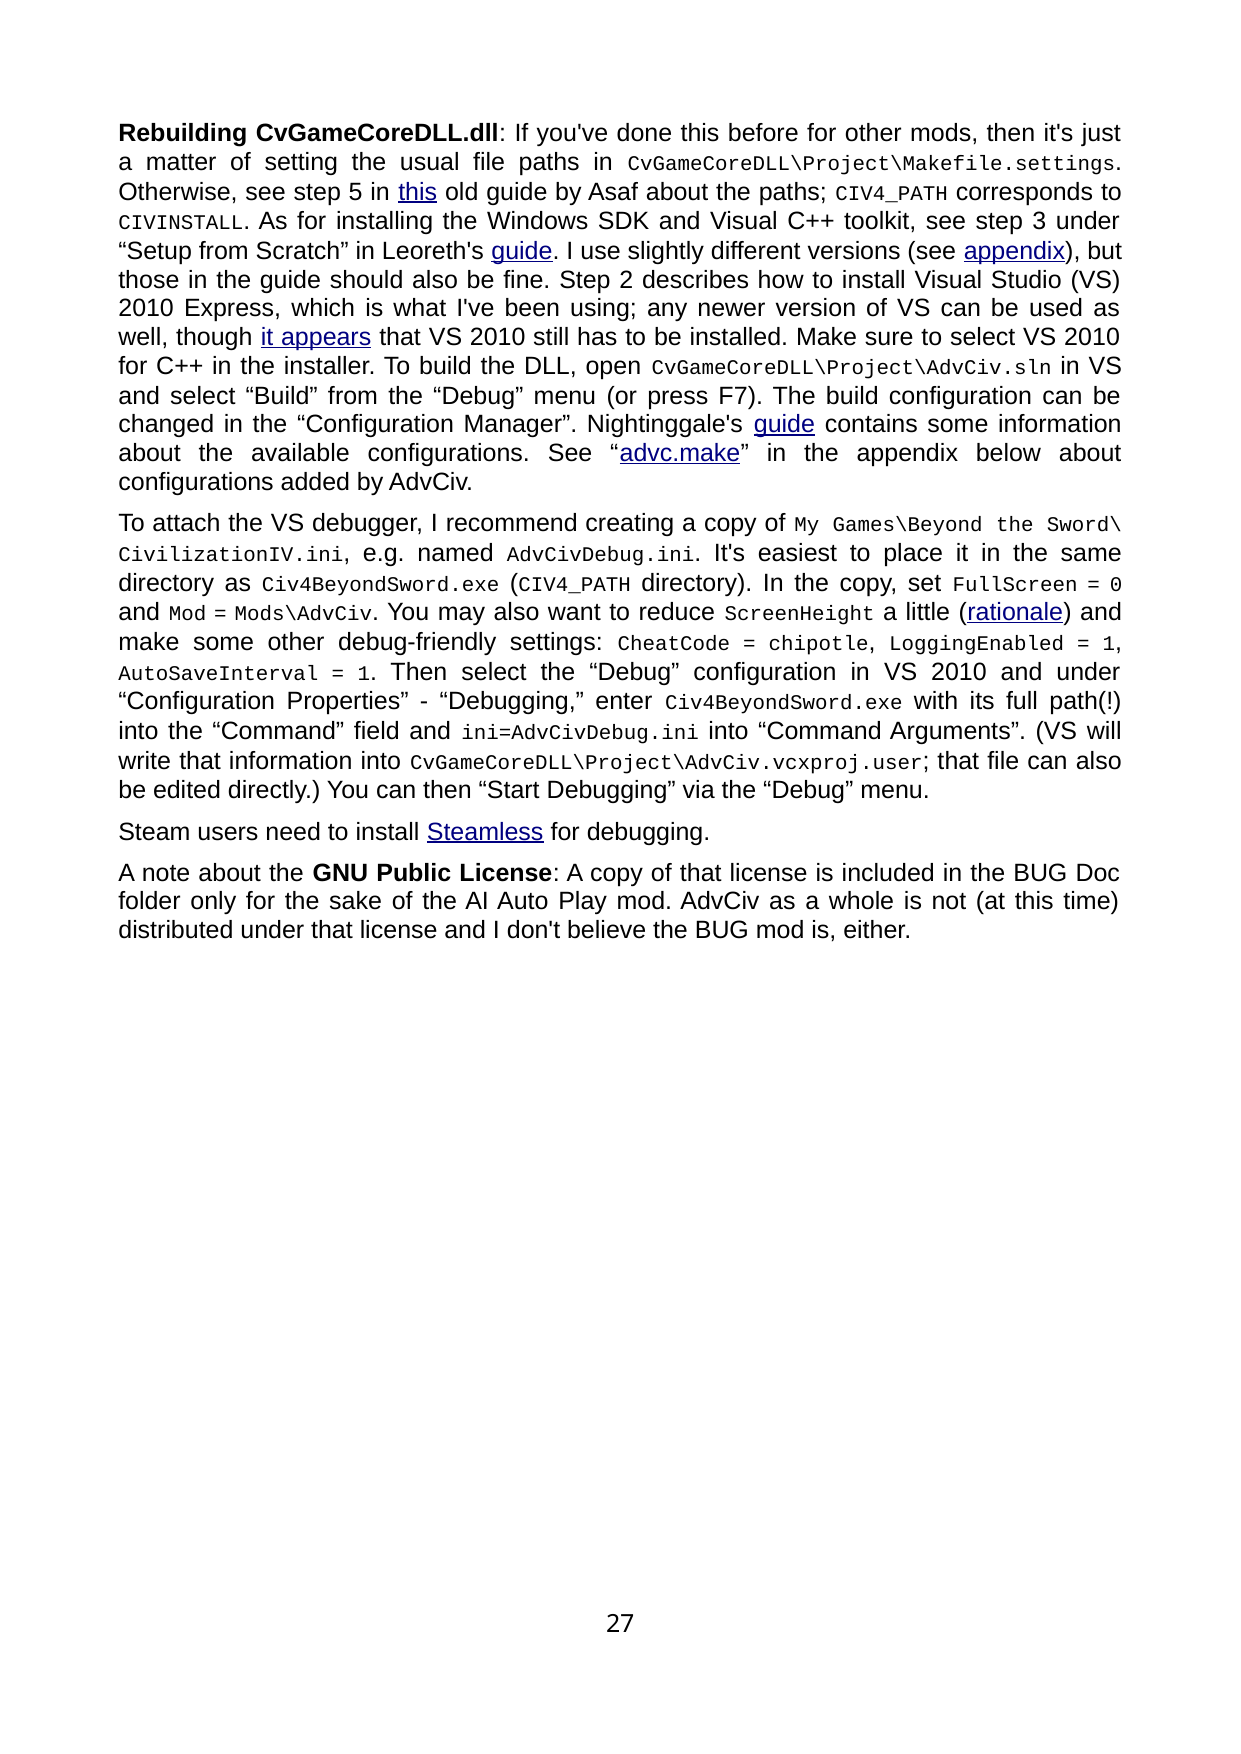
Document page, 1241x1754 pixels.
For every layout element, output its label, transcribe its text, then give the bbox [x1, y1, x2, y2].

text Rebuilding CvGameCoreDLL.dll: If you've done this before for other mods, then it's just a matter of setting the usual file paths in CvGameCoreDLL\Project\Makefile.settings. Otherwise, see step 5 in this old guide by Asaf about the paths; CIV4_PATH corresponds to CIVINSTALL. As for installing the Windows SDK and Visual C++ toolkit, see step 3 under “Setup from Scratch” in Leoreth's guide. I use slightly different versions (see appendix), but those in the guide should also be fine. Step 2 describes how to install Visual Studio (VS) 2010 Express, which is what I've been using; any newer version of VS can be used as well, though it appears that VS 2010 still has to be installed. Make sure to select VS 2010 for C++ in the installer. To build the DLL, open CvGameCoreDLL\Project\AdvCiv.sln in VS and select “Build” from the “Debug” menu (or press F7). The build configuration can be changed in the “Configuration Manager”. Nightinggale's guide contains some information about the available configurations. See “advc.make” in the appendix below about configurations added by AdvCiv. [118, 118, 1122, 496]
text A note about the GNU Public License: A copy of that license is included in the BUG Doc folder only for the sake of the AI Auto Play mod. AdvCiv as a whole is not (at this time) distributed under that license and I don't believe the BUG mod is, either. [118, 858, 1122, 944]
text Steam users need to install Steamless for debugging. [118, 816, 1122, 845]
text To attach the VS debugger, I recommend creating a copy of My Games\Beyond the Sword\CivilizationIV.ini, e.g. named AdvCivDebug.ini. It's easiest to place it in the same directory as Civ4BeyondSword.exe (CIV4_PATH directory). In the copy, set FullScreen = 0 and Mod = Mods\AdvCiv. You may also want to reduce ScreenHeight a little (rationale) and make some other debug-friendly settings: CheatCode = chipotle, LoggingEnabled = 1, AutoSaveInterval = 1. Then select the “Debug” configuration in VS 2010 and under “Configuration Properties” - “Debugging,” enter Civ4BeyondSword.exe with its full path(!) into the “Command” field and ini=AdvCivDebug.ini into “Command Arguments”. (VS will write that information into CvGameCoreDLL\Project\AdvCiv.vcxproj.user; that file can also be edited directly.) You can then “Start Debugging” via the “Debug” menu. [118, 508, 1122, 804]
